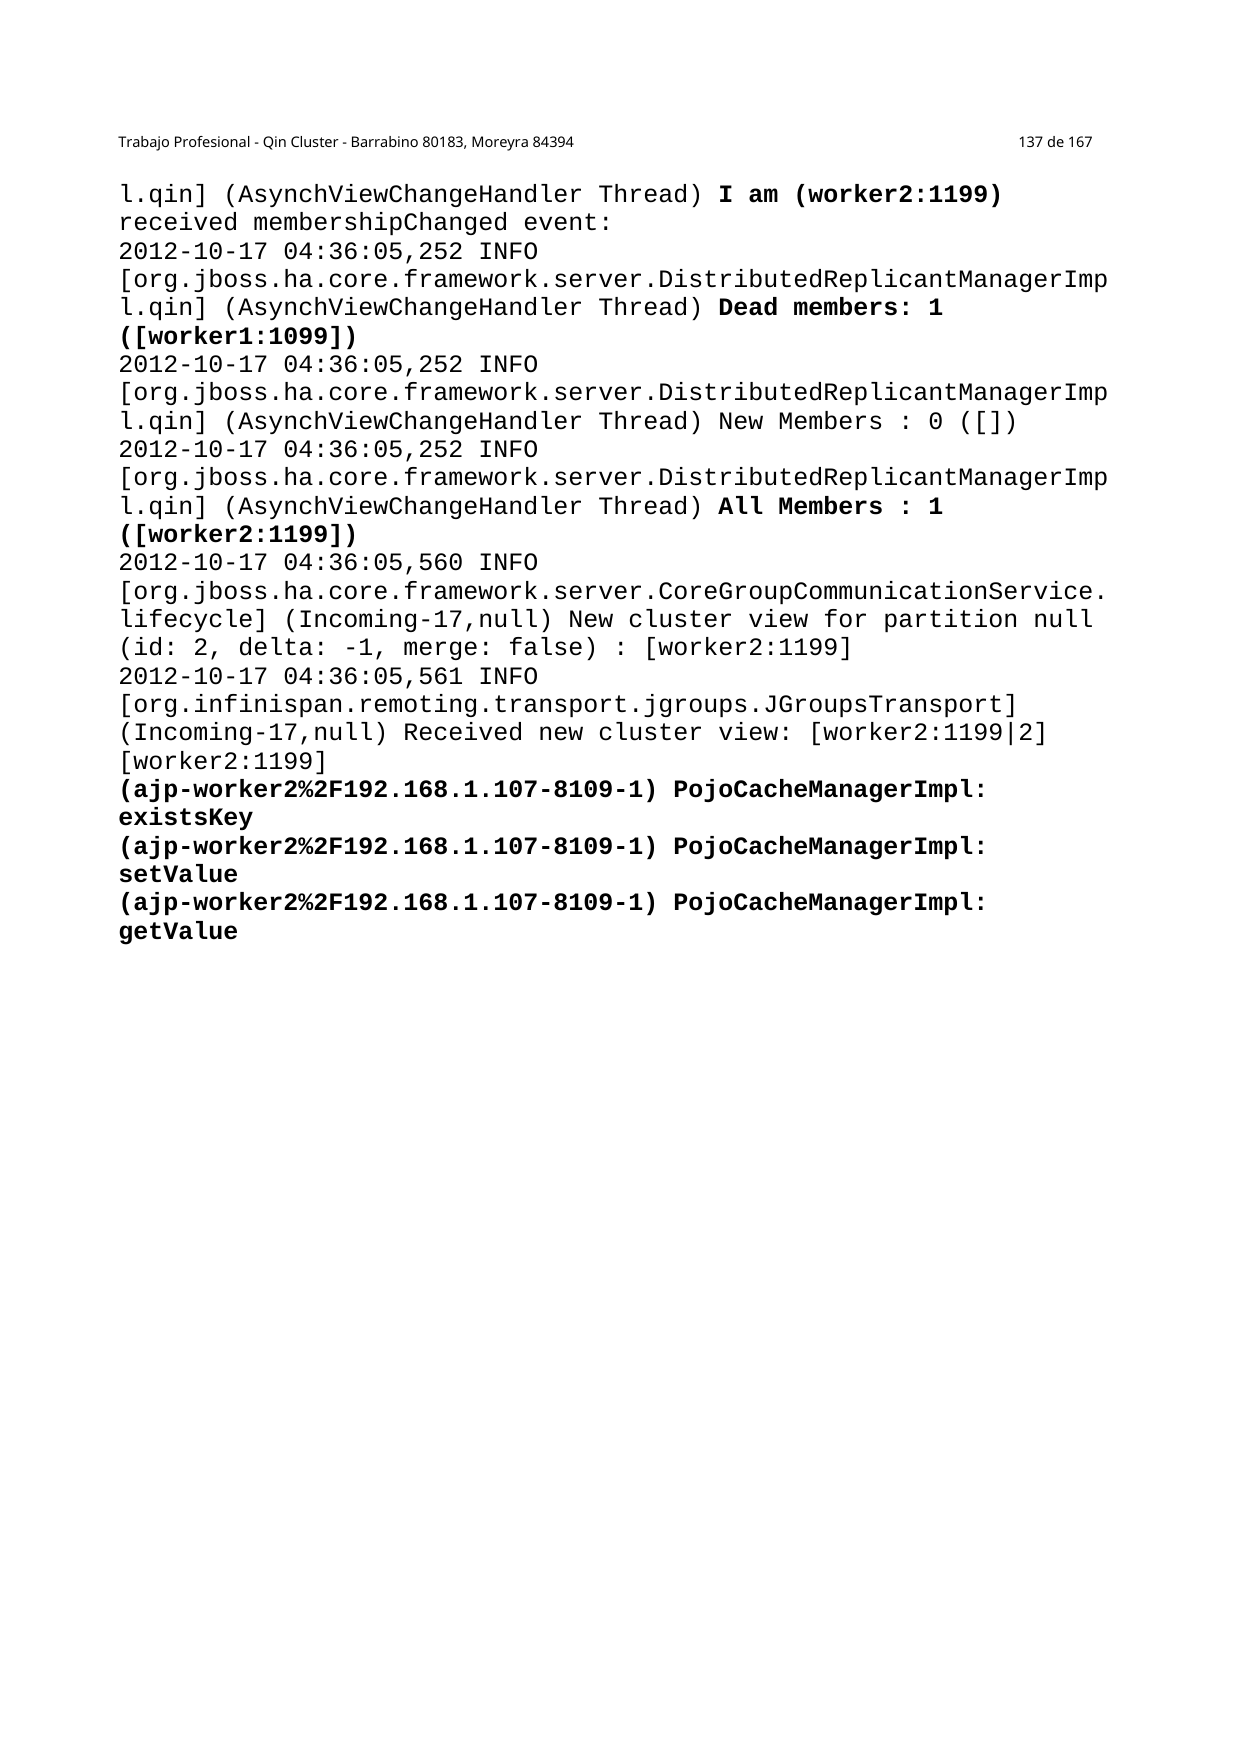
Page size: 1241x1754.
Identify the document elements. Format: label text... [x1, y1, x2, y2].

text 2012-10-17 04:36:05,560 INFO [org.jboss.ha.core.framework.server.CoreGroupCommunicationService.lifecycle] (Incoming-17,null) New cluster view for partition null (id: 2, delta: -1, merge: false) : [worker2:1199] [118, 550, 1122, 663]
text 2012-10-17 04:36:05,252 INFO [org.jboss.ha.core.framework.server.DistributedReplicantManagerImpl.qin] (AsynchViewChangeHandler Thread) New Members : 0 ([]) [118, 352, 1122, 437]
text (ajp-worker2%2F192.168.1.107-8109-1) PojoCacheManagerImpl: setValue [118, 833, 1122, 890]
text l.qin] (AsynchViewChangeHandler Thread) I am (worker2:1199) received membershipChanged event: [118, 182, 1122, 238]
text (ajp-worker2%2F192.168.1.107-8109-1) PojoCacheManagerImpl: existsKey [118, 777, 1122, 833]
text 2012-10-17 04:36:05,561 INFO [org.infinispan.remoting.transport.jgroups.JGroupsTransport] (Incoming-17,null) Received new cluster view: [worker2:1199|2] [worker2:1199] [118, 663, 1122, 777]
text (ajp-worker2%2F192.168.1.107-8109-1) PojoCacheManagerImpl: getValue [118, 890, 1122, 947]
text 2012-10-17 04:36:05,252 INFO [org.jboss.ha.core.framework.server.DistributedReplicantManagerImpl.qin] (AsynchViewChangeHandler Thread) Dead members: 1 ([worker1:1099]) [118, 238, 1122, 352]
text 2012-10-17 04:36:05,252 INFO [org.jboss.ha.core.framework.server.DistributedReplicantManagerImpl.qin] (AsynchViewChangeHandler Thread) All Members : 1 ([worker2:1199]) [118, 437, 1122, 550]
